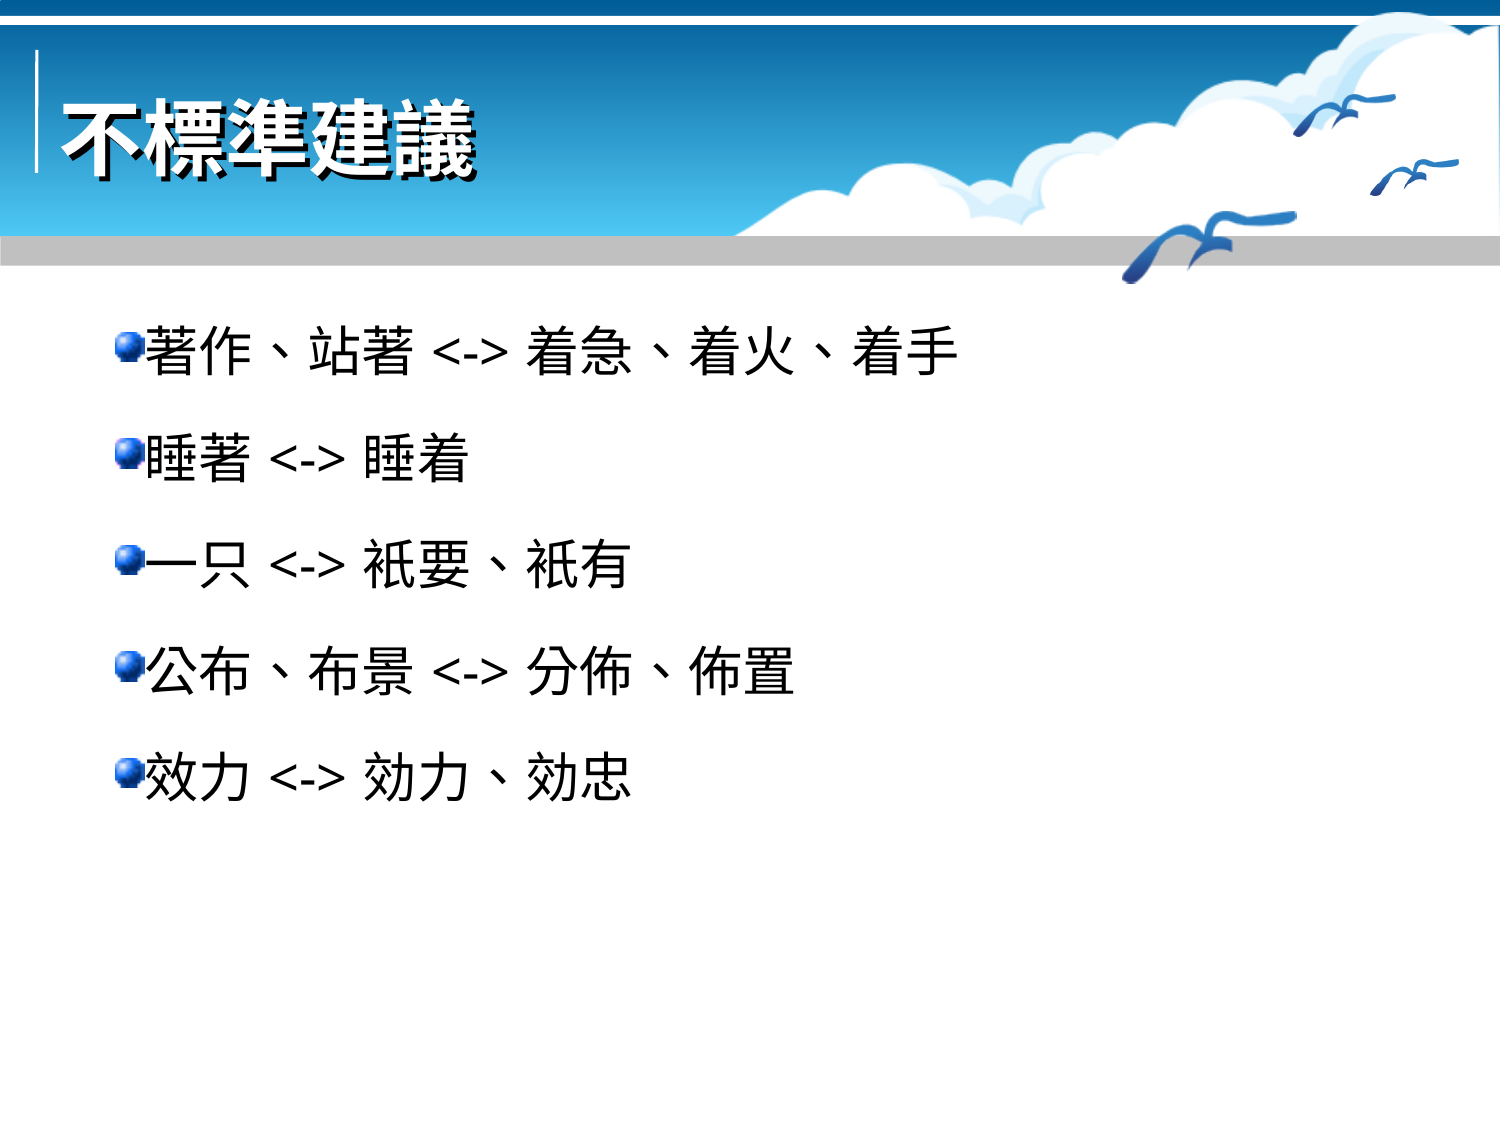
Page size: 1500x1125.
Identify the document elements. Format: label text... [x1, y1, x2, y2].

picture [730, 12, 1500, 284]
list 著作、站著<->着急、着火、着手 睡著<->睡着 一只<->衹要、衹有 公布、布景<->分佈、佈置 效力<->効力、効忠 [59, 312, 1447, 1123]
title 不標準建議 [59, 86, 1465, 186]
